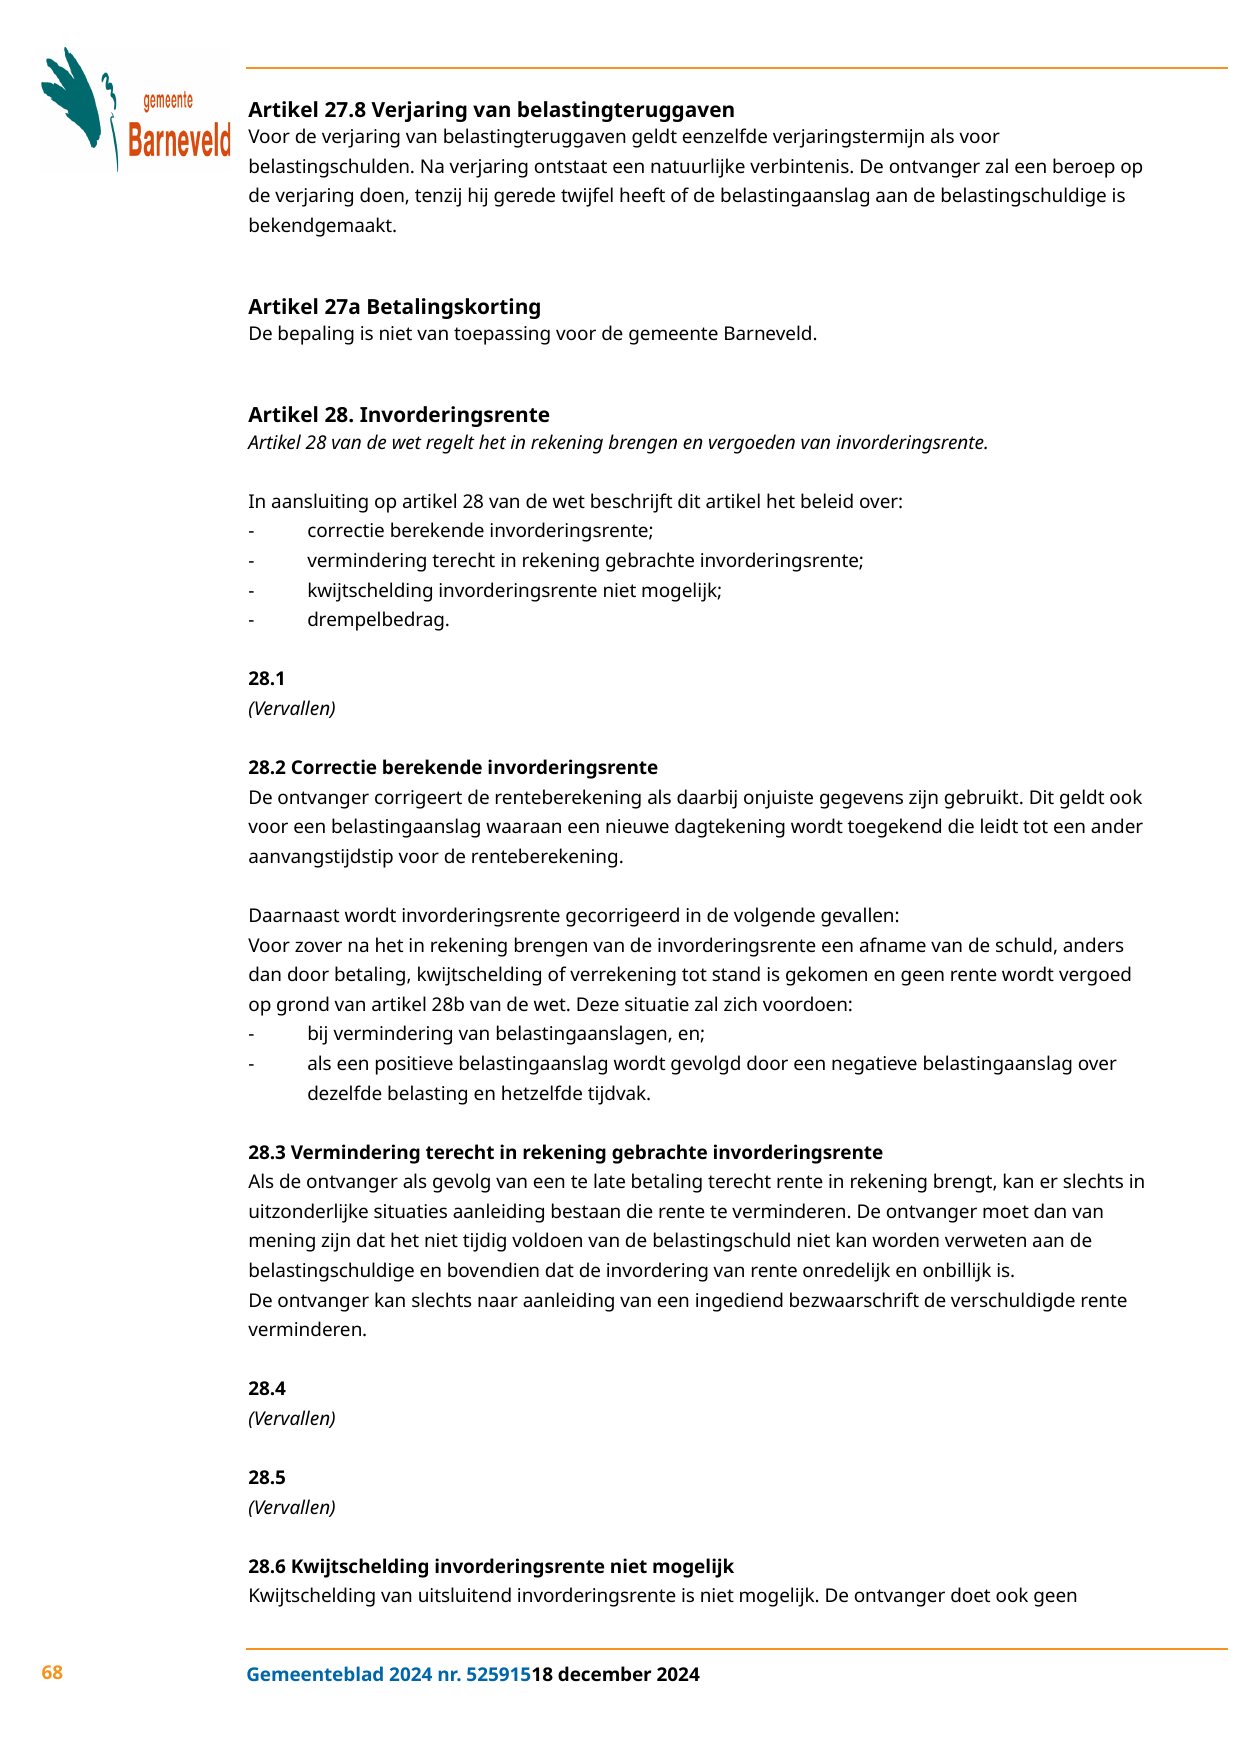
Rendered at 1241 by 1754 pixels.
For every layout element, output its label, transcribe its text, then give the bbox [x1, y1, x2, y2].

picture [41, 47, 231, 172]
text 28.5 [248, 1464, 1152, 1490]
list als een positieve belastingaanslag wordt gevolgd door een negatieve belastingaanslag over dezelfde belasting en hetzelfde tijdvak. [248, 1050, 1152, 1105]
text (Vervallen) [248, 695, 1152, 721]
text 28.2 Correctie berekende invorderingsrente [248, 754, 1152, 780]
list drempelbedrag. [248, 606, 1152, 632]
text Artikel 27a Betalingskorting [248, 292, 1152, 320]
text Kwijtschelding van uitsluitend invorderingsrente is niet mogelijk. De ontvanger doet ook geen [248, 1583, 1152, 1608]
text 28.1 [248, 666, 1152, 691]
text De bepaling is niet van toepassing voor de gemeente Barneveld. [248, 320, 1152, 346]
text De ontvanger corrigeert de renteberekening als daarbij onjuiste gegevens zijn gebruikt. Dit geldt ook voor een belastingaanslag waaraan een nieuwe dagtekening wordt toegekend die leidt tot een ander aanvangstijdstip voor de renteberekening. [248, 784, 1152, 869]
text Artikel 28. Invorderingsrente [248, 400, 1152, 429]
text In aansluiting op artikel 28 van de wet beschrijft dit artikel het beleid over: [248, 488, 1152, 514]
text 28.4 [248, 1376, 1152, 1401]
text Artikel 27.8 Verjaring van belastingteruggaven [248, 95, 1152, 123]
text Voor zover na het in rekening brengen van de invorderingsrente een afname van de schuld, anders dan door betaling, kwijtschelding of verrekening tot stand is gekomen en geen rente wordt vergoed op grond van artikel 28b van de wet. Deze situatie zal zich voordoen: [248, 932, 1152, 1017]
list kwijtschelding invorderingsrente niet mogelijk; [248, 577, 1152, 602]
text De ontvanger kan slechts naar aanleiding van een ingediend bezwaarschrift de verschuldigde rente verminderen. [248, 1287, 1152, 1342]
list correctie berekende invorderingsrente; [248, 518, 1152, 543]
text Daarnaast wordt invorderingsrente gecorrigeerd in de volgende gevallen: [248, 902, 1152, 928]
text Voor de verjaring van belastingteruggaven geldt eenzelfde verjaringstermijn als voor belastingschulden. Na verjaring ontstaat een natuurlijke verbintenis. De ontvanger zal een beroep op de verjaring doen, tenzij hij gerede twijfel heeft of de belastingaanslag aan de belastingschuldige is bekendgemaakt. [248, 123, 1152, 238]
text (Vervallen) [248, 1405, 1152, 1431]
list bij vermindering van belastingaanslagen, en; [248, 1021, 1152, 1046]
text 28.3 Vermindering terecht in rekening gebrachte invorderingsrente [248, 1139, 1152, 1164]
text Artikel 28 van de wet regelt het in rekening brengen en vergoeden van invorderingsrente. [248, 429, 1152, 454]
text Als de ontvanger als gevolg van een te late betaling terecht rente in rekening brengt, kan er slechts in uitzonderlijke situaties aanleiding bestaan die rente te verminderen. De ontvanger moet dan van mening zijn dat het niet tijdig voldoen van de belastingschuld niet kan worden verweten aan de belastingschuldige en bovendien dat de invordering van rente onredelijk en onbillijk is. [248, 1168, 1152, 1283]
text 28.6 Kwijtschelding invorderingsrente niet mogelijk [248, 1553, 1152, 1579]
text (Vervallen) [248, 1494, 1152, 1519]
list vermindering terecht in rekening gebrachte invorderingsrente; [248, 547, 1152, 573]
